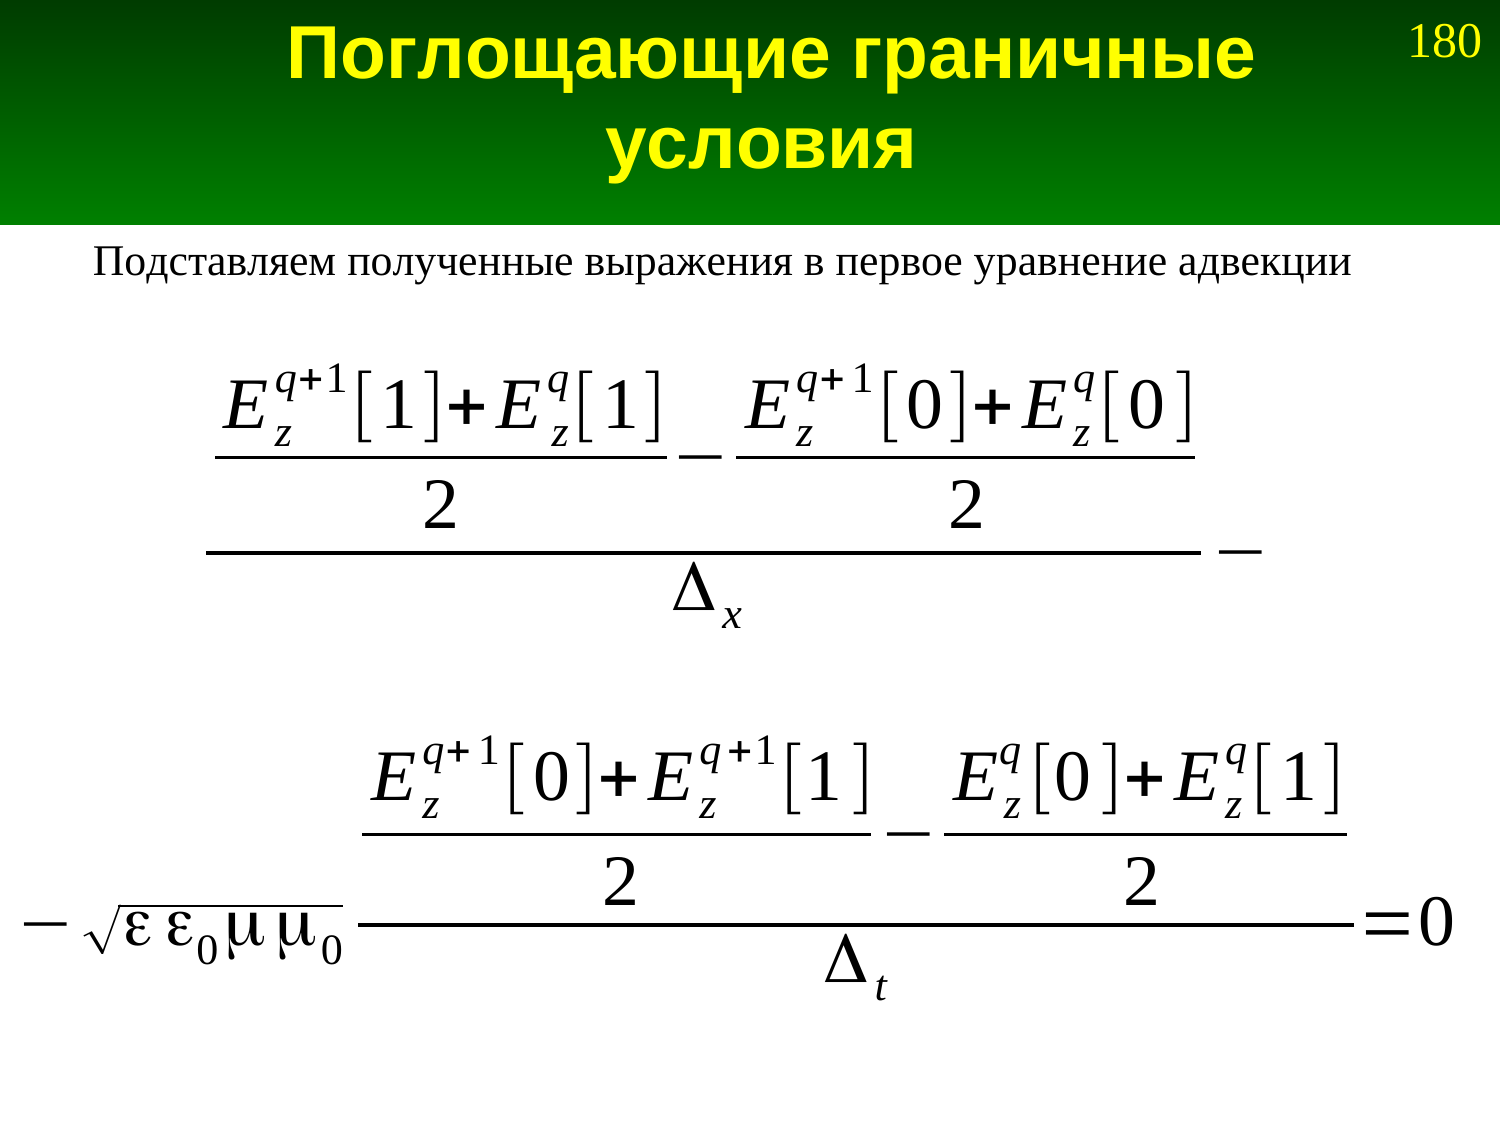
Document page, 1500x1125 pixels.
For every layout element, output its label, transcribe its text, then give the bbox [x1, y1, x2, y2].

text_box Подставляем полученные выражения в первое уравнение адвекции [78, 224, 1422, 300]
title Поглощающие граничные условия [123, 0, 1399, 192]
chart [0, 351, 1477, 1010]
